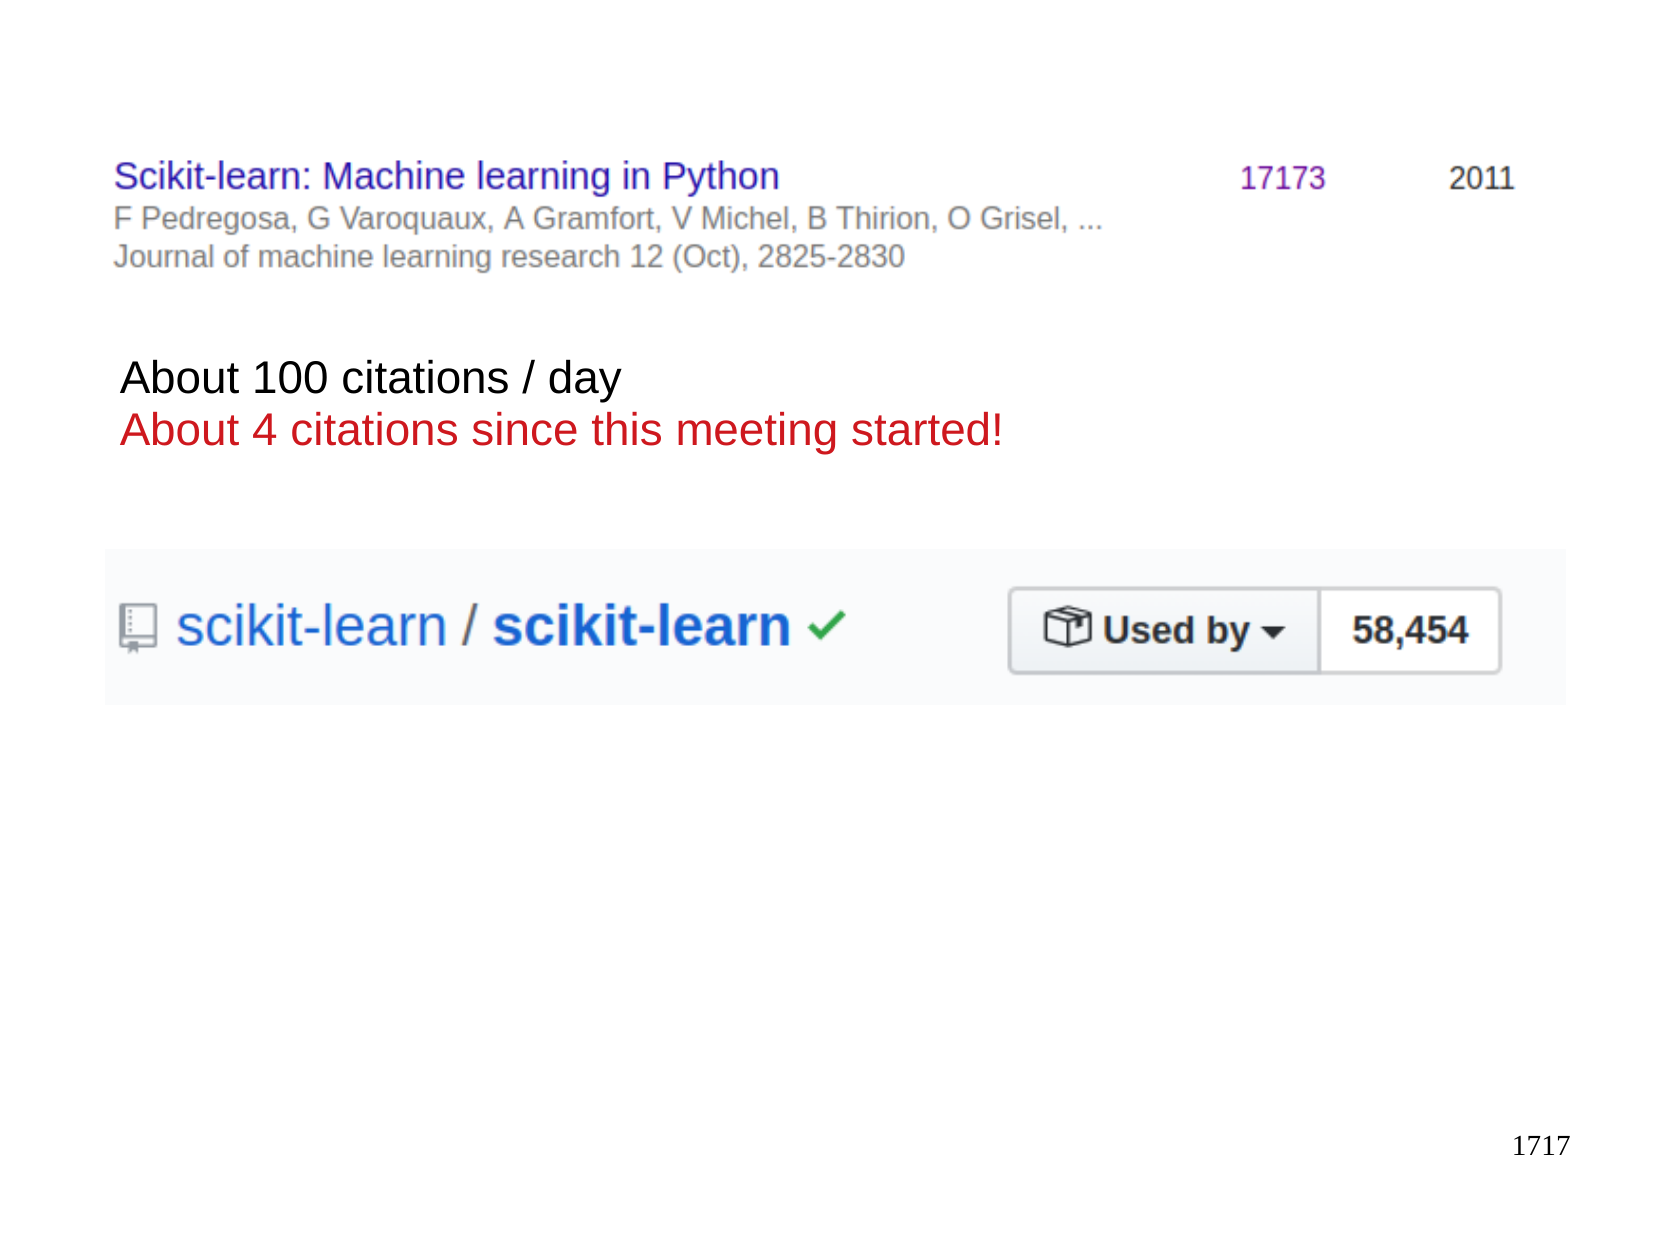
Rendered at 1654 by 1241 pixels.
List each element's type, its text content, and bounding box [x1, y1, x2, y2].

picture [93, 119, 1531, 301]
text_box About 100 citations / day About 4 citations since this meeting started! [105, 345, 1516, 463]
picture [105, 549, 1566, 706]
